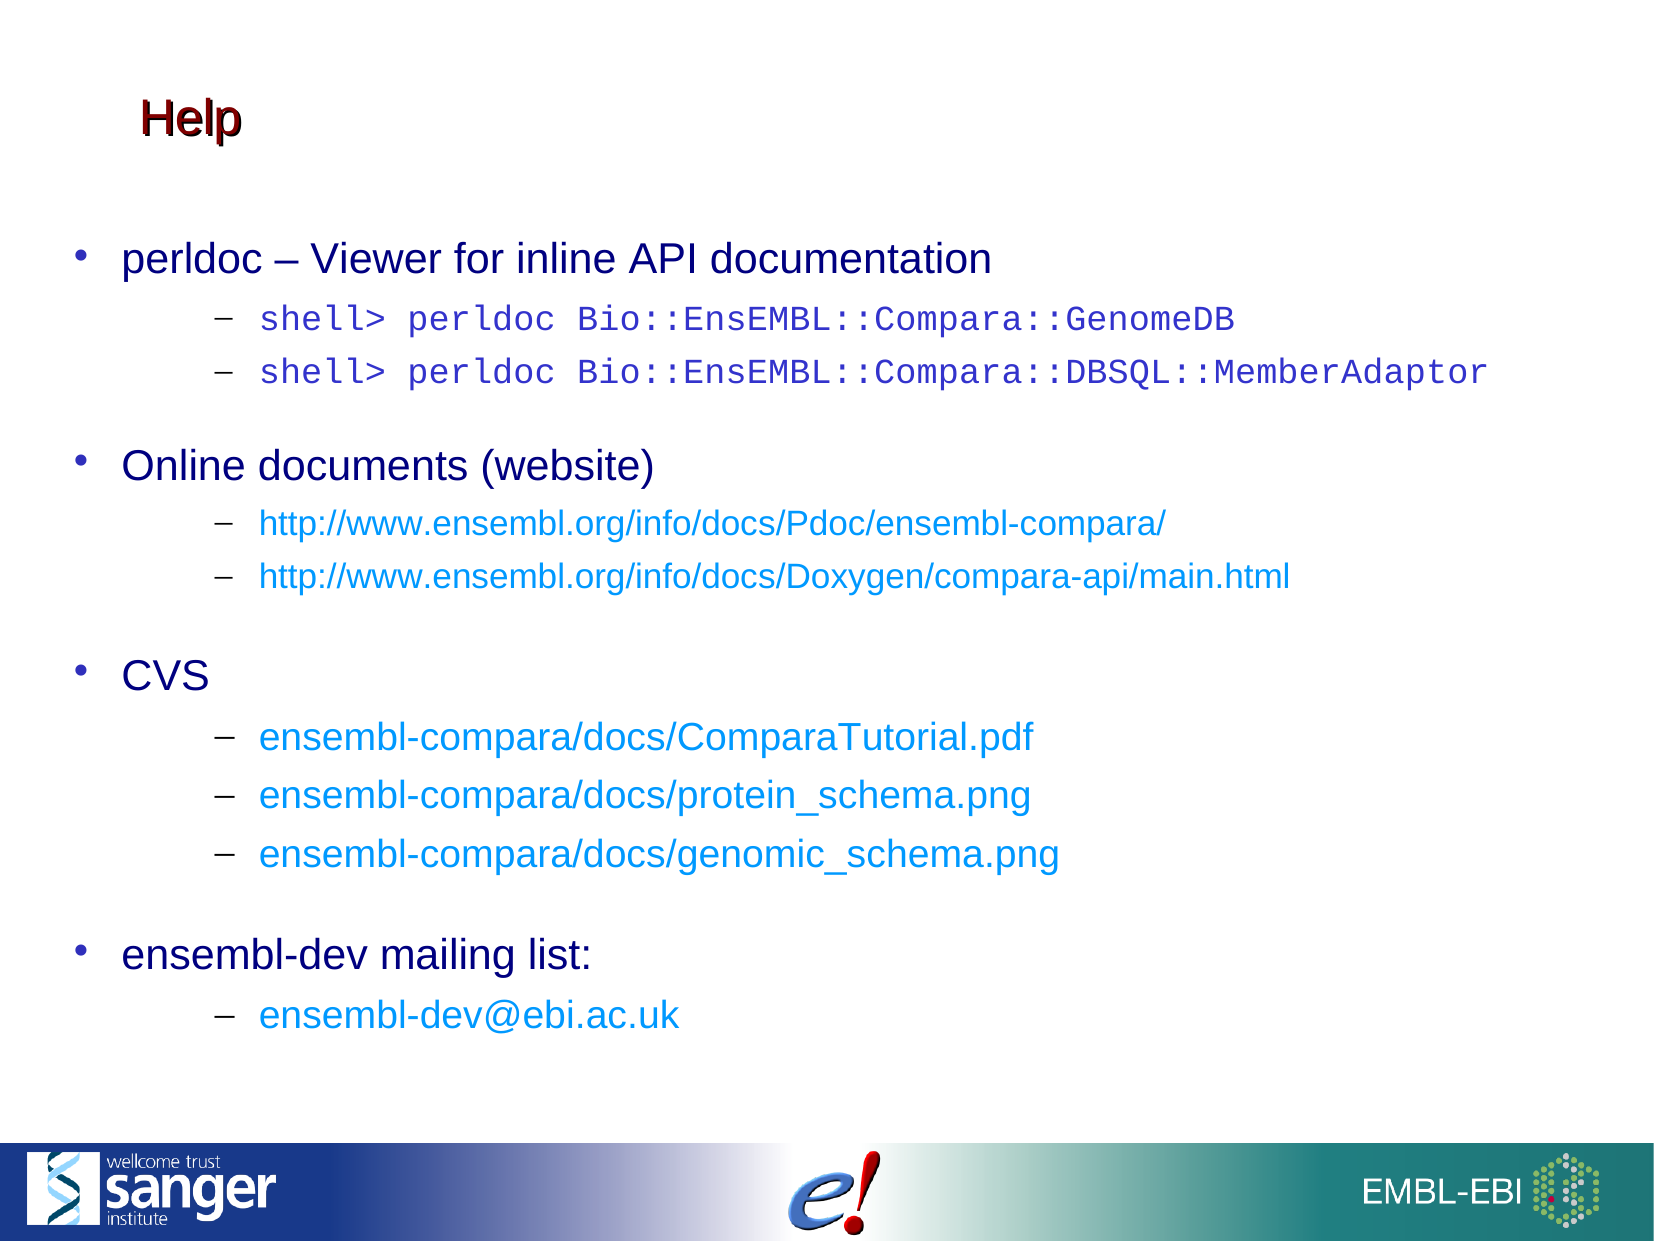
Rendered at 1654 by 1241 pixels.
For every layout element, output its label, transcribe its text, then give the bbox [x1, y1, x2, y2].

title Help [123, 29, 1527, 208]
picture [0, 1143, 1654, 1241]
list perldoc – Viewer for inline API documentation shell> perldoc Bio::EnsEMBL::Compara::GenomeDB shell> perldoc Bio::EnsEMBL::Compara::DBSQL::MemberAdaptor Online documents (website) http://www.ensembl.org/info/docs/Pdoc/ensembl-compara/ http://www.ensembl.org/info/docs/Doxygen/compara-api/main.html CVS ensembl-compara/docs/ComparaTutorial.pdf ensembl-compara/docs/protein_schema.png ensembl-compara/docs/genomic_schema.png ensembl-dev mailing list: ensembl-dev@ebi.ac.uk [59, 227, 1595, 1046]
